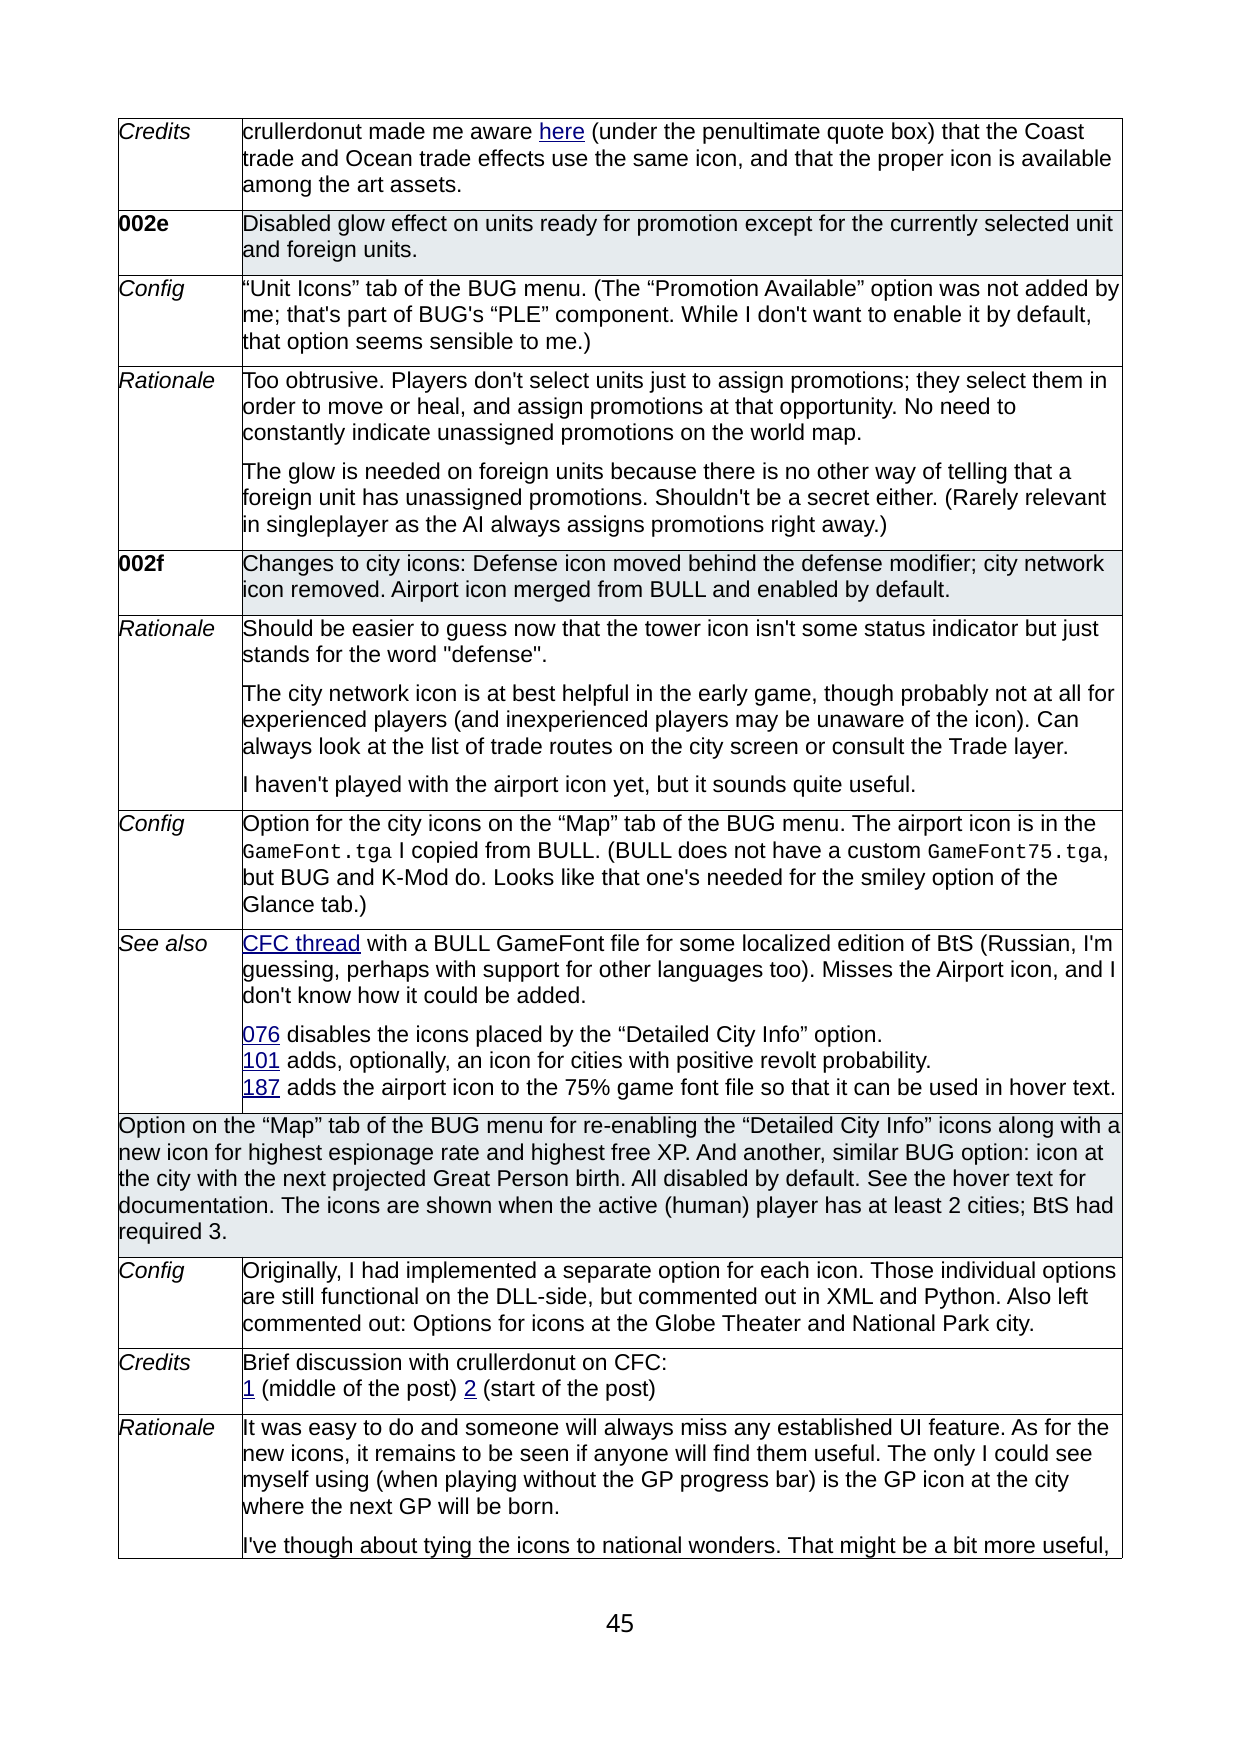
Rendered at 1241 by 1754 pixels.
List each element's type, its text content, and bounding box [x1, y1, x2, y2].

table_cell Option on the “Map” tab of the BUG menu for re-enabling the “Detailed City Info” icons along with a new icon for highest espionage rate and highest free XP. And another, similar BUG option: icon at the city with the next projected Great Person birth. All disabled by default. See the hover text for documentation. The icons are shown when the active (human) player has at least 2 cities; BtS had required 3. [119, 1114, 1122, 1257]
table_cell Config [119, 276, 242, 366]
table_cell Credits [119, 119, 242, 210]
table_cell crullerdonut made me aware here (under the penultimate quote box) that the Coast trade and Ocean trade effects use the same icon, and that the proper icon is available among the art assets. [243, 119, 1122, 210]
table_cell Option for the city icons on the “Map” tab of the BUG menu. The airport icon is in the GameFont.tga I copied from BULL. (BULL does not have a custom GameFont75.tga, but BUG and K‑Mod do. Looks like that one's needed for the smiley option of the Glance tab.) [243, 811, 1122, 929]
table_cell Rationale [119, 616, 242, 810]
table_cell Credits [119, 1349, 242, 1414]
table_cell It was easy to do and someone will always miss any established UI feature. As for the new icons, it remains to be seen if anyone will find them useful. The only I could see myself using (when playing without the GP progress bar) is the GP icon at the city where the next GP will be born. I've though about tying the icons to national wonders. That might be a bit more useful, [243, 1415, 1122, 1558]
table_cell “Unit Icons” tab of the BUG menu. (The “Promotion Available” option was not added by me; that's part of BUG's “PLE” component. While I don't want to enable it by default, that option seems sensible to me.) [243, 276, 1122, 366]
table_cell Too obtrusive. Players don't select units just to assign promotions; they select them in order to move or heal, and assign promotions at that opportunity. No need to constantly indicate unassigned promotions on the world map. The glow is needed on foreign units because there is no other way of telling that a foreign unit has unassigned promotions. Shouldn't be a secret either. (Rarely relevant in singleplayer as the AI always assigns promotions right away.) [243, 367, 1122, 549]
table_cell Config [119, 1258, 242, 1348]
table_cell Originally, I had implemented a separate option for each icon. Those individual options are still functional on the DLL-side, but commented out in XML and Python. Also left commented out: Options for icons at the Globe Theater and National Park city. [243, 1258, 1122, 1348]
table_cell CFC thread with a BULL GameFont file for some localized edition of BtS (Russian, I'm guessing, perhaps with support for other languages too). Misses the Airport icon, and I don't know how it could be added. 076 disables the icons placed by the “Detailed City Info” option. 101 adds, optionally, an icon for cities with positive revolt probability. 187 adds the airport icon to the 75% game font file so that it can be used in hover text. [243, 930, 1122, 1112]
table_cell Should be easier to guess now that the tower icon isn't some status indicator but just stands for the word "defense". The city network icon is at best helpful in the early game, though probably not at all for experienced players (and inexperienced players may be unaware of the icon). Can always look at the list of trade routes on the city screen or consult the Trade layer. I haven't played with the airport icon yet, but it sounds quite useful. [243, 616, 1122, 810]
table_cell Rationale [119, 367, 242, 549]
table_cell Disabled glow effect on units ready for promotion except for the currently selected unit and foreign units. [243, 211, 1122, 275]
table_cell See also [119, 930, 242, 1112]
table_cell Brief discussion with crullerdonut on CFC: 1 (middle of the post) 2 (start of the post) [243, 1349, 1122, 1414]
table_cell Changes to city icons: Defense icon moved behind the defense modifier; city network icon removed. Airport icon merged from BULL and enabled by default. [243, 551, 1122, 615]
table_cell Config [119, 811, 242, 929]
table_cell 002e [119, 211, 242, 275]
table_cell Rationale [119, 1415, 242, 1558]
table_cell 002f [119, 551, 242, 615]
